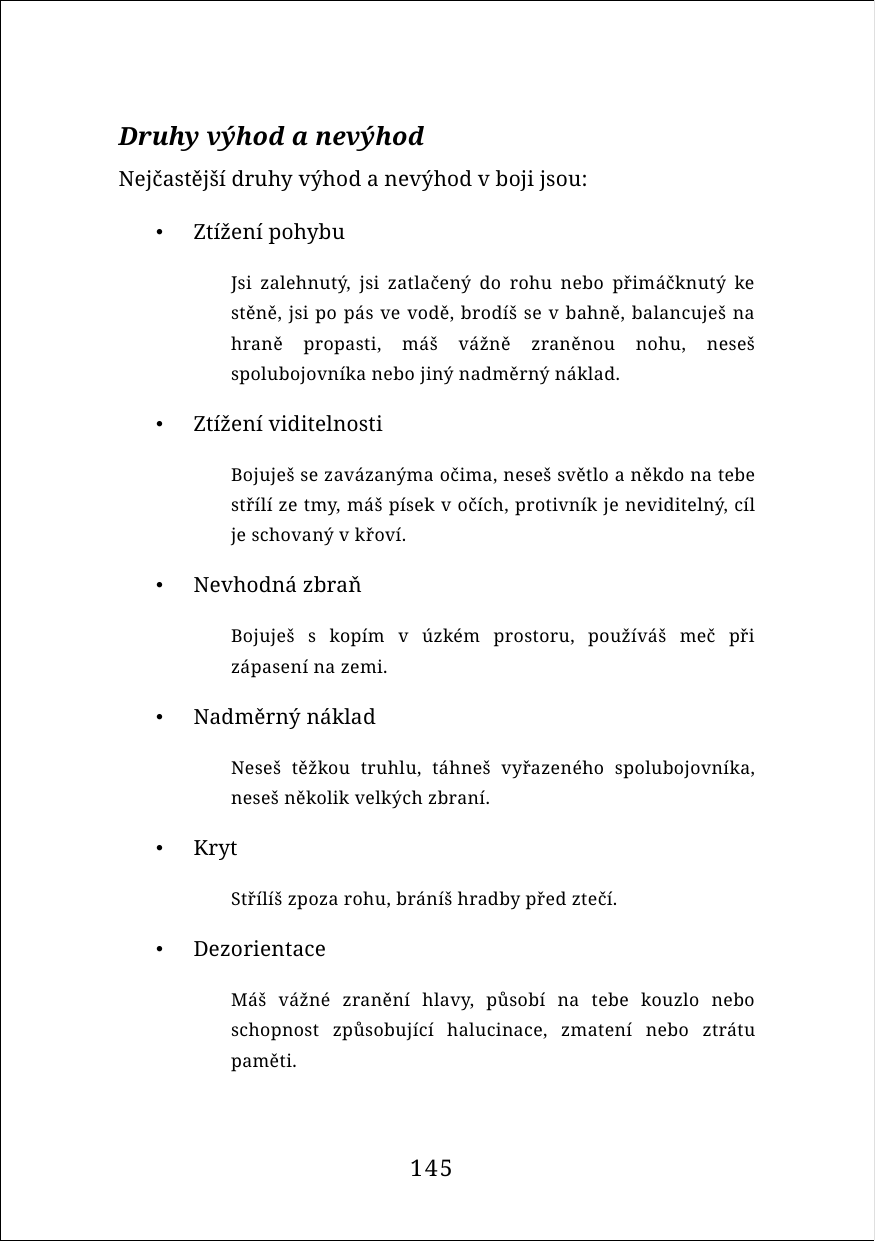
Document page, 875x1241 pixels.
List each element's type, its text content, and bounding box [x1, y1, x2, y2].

list Dezorientace [156, 934, 756, 963]
list Neseš těžkou truhlu, táhneš vyřazeného spolubojovníka, neseš několik velkých zbraní. [193, 755, 756, 809]
list Střílíš zpoza rohu, bráníš hradby před ztečí. [193, 887, 756, 911]
list Máš vážné zranění hlavy, působí na tebe kouzlo nebo schopnost způsobující halucinace, zmatení nebo ztrátu paměti. [193, 988, 756, 1072]
list Nevhodná zbraň [156, 571, 756, 599]
list Nadměrný náklad [156, 702, 756, 730]
subtitle Druhy výhod a nevýhod [118, 118, 756, 152]
list Bojuješ se zavázanýma očima, neseš světlo a někdo na tebe střílí ze tmy, máš písek v očích, protivník je neviditelný, cíl je schovaný v křoví. [193, 462, 756, 547]
list Ztížení pohybu [156, 217, 756, 246]
list Kryt [156, 833, 756, 862]
list Bojuješ s kopím v úzkém prostoru, používáš meč při zápasení na zemi. [193, 624, 756, 678]
list Jsi zalehnutý, jsi zatlačený do rohu nebo přimáčknutý ke stěně, jsi po pás ve vodě, brodíš se v bahně, balancuješ na hraně propasti, máš vážně zraněnou nohu, neseš spolubojovníka nebo jiný nadměrný náklad. [193, 271, 756, 385]
text Nejčastější druhy výhod a nevýhod v boji jsou: [118, 164, 756, 192]
list Ztížení viditelnosti [156, 409, 756, 437]
